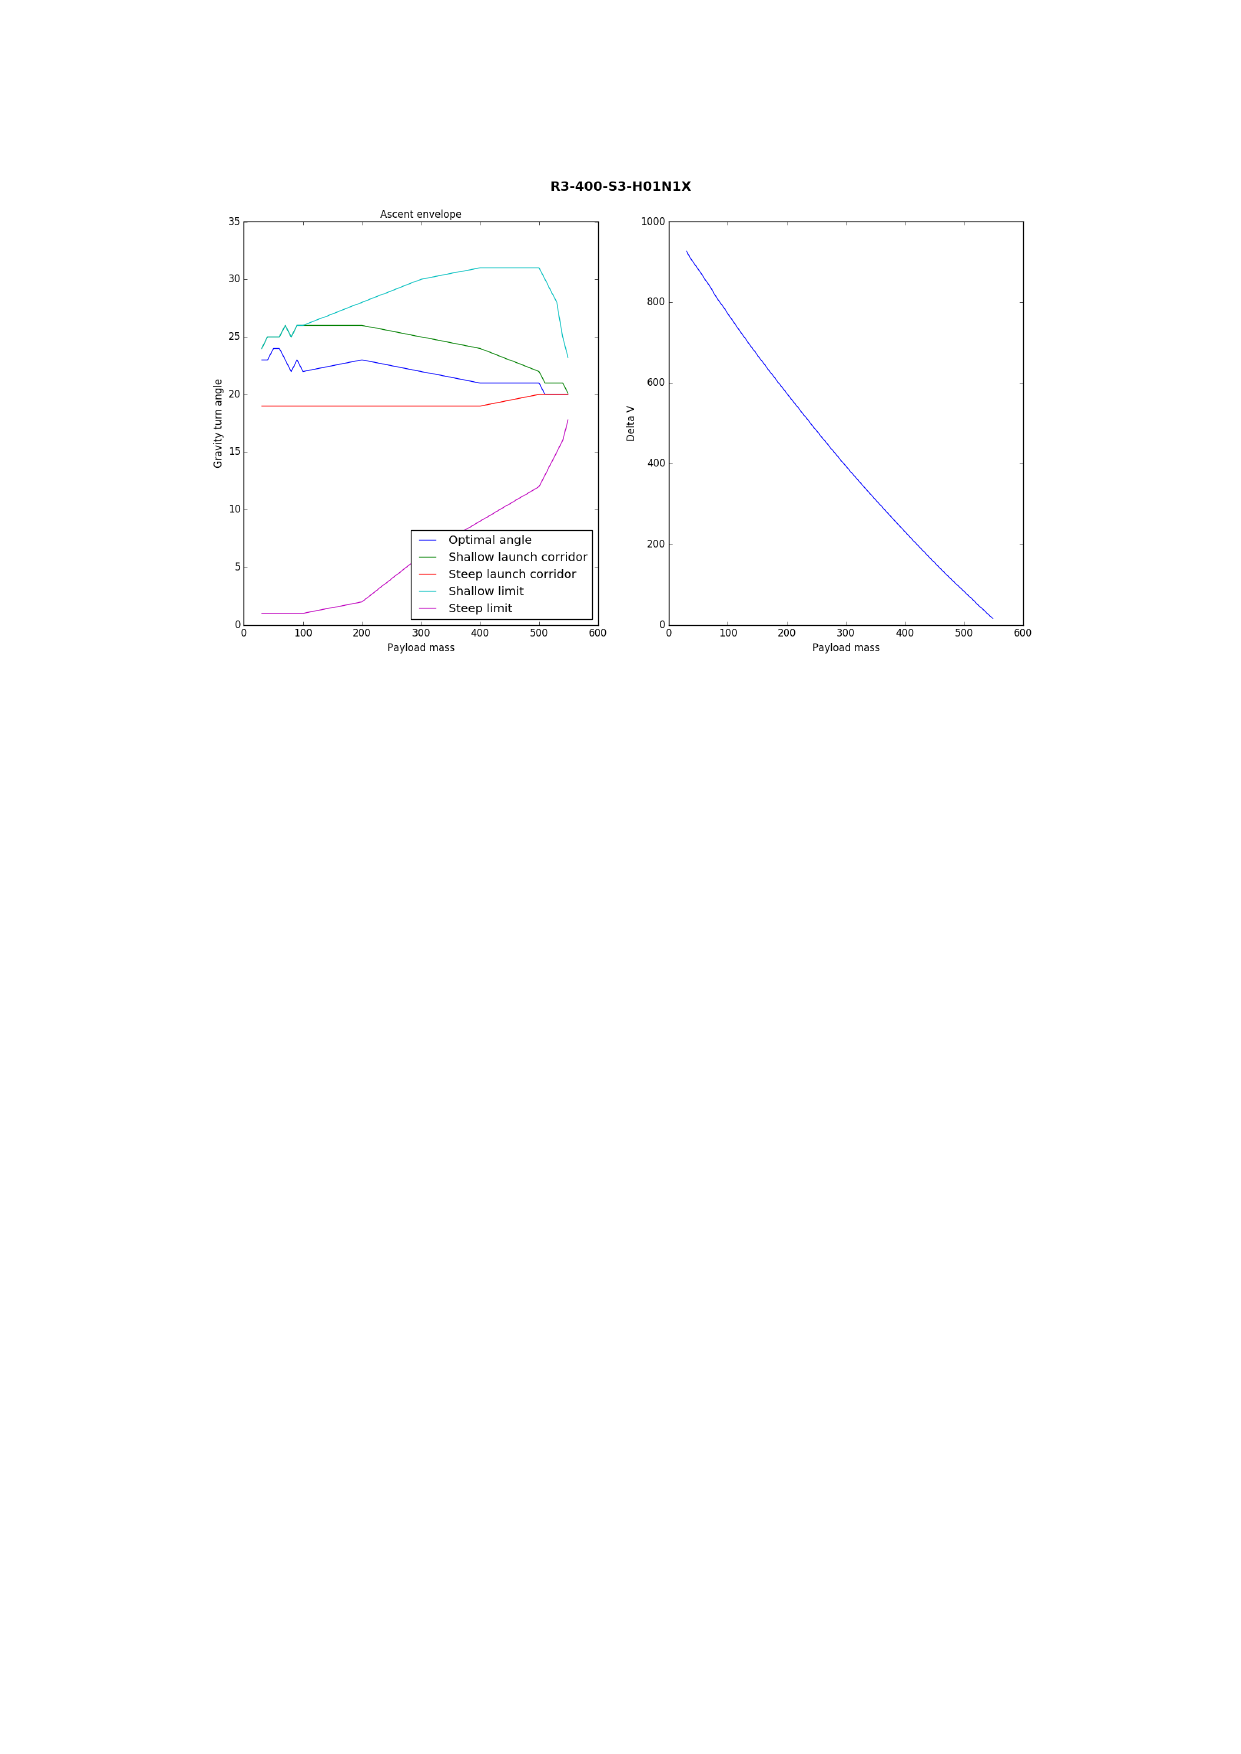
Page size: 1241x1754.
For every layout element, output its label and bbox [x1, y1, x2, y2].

picture [118, 171, 1123, 675]
